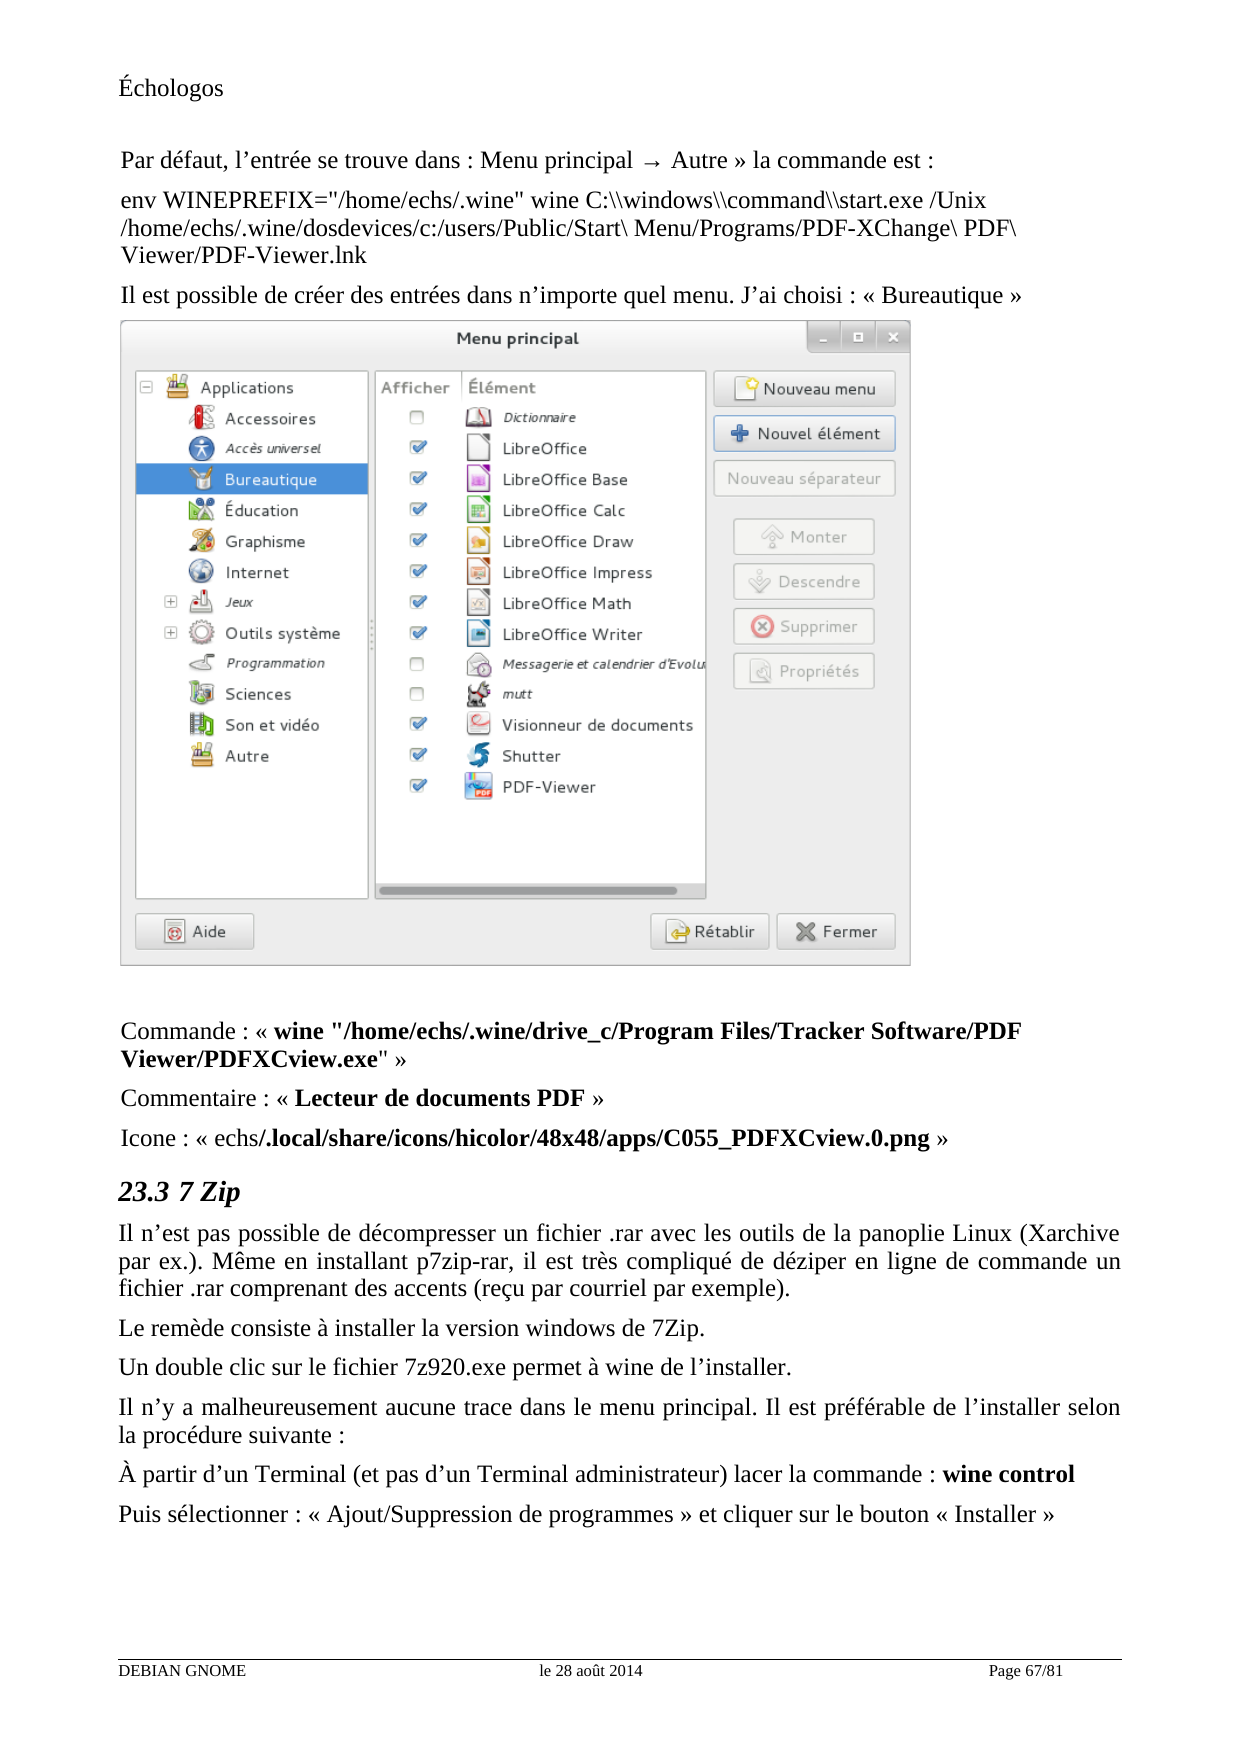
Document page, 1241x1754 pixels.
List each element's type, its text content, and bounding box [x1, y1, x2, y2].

text env WINEPREFIX="/home/echs/.wine" wine C:\\windows\\command\\start.exe /Unix /home/echs/.wine/dosdevices/c:/users/Public/Start\ Menu/Programs/PDF-XChange\ PDF\ Viewer/PDF-Viewer.lnk [120, 186, 1122, 269]
text Icone : « echs/.local/share/icons/hicolor/48x48/apps/C055_PDFXCview.0.png » [120, 1124, 1122, 1151]
subtitle 7 Zip [118, 1175, 1122, 1207]
text Il est possible de créer des entrées dans n’importe quel menu. J’ai choisi : « Bureautique » [120, 281, 1122, 309]
text Un double clic sur le fichier 7z920.exe permet à wine de l’installer. [118, 1353, 1122, 1381]
text À partir d’un Terminal (et pas d’un Terminal administrateur) lacer la commande : wine control [118, 1460, 1122, 1488]
text Le remède consiste à installer la version windows de 7Zip. [118, 1314, 1122, 1342]
text Par défaut, l’entrée se trouve dans : Menu principal → Autre » la commande est : [120, 147, 1122, 174]
text Puis sélectionner : « Ajout/Suppression de programmes » et cliquer sur le bouton « Installer » [118, 1500, 1122, 1527]
picture [120, 320, 911, 966]
text Commande : « wine "/home/echs/.wine/drive_c/Program Files/Tracker Software/PDF Viewer/PDFXCview.exe" » [120, 1017, 1122, 1072]
text Il n’y a malheureusement aucune trace dans le menu principal. Il est préférable de l’installer selon la procédure suivante : [118, 1393, 1122, 1448]
text Il n’est pas possible de décompresser un fichier .rar avec les outils de la panoplie Linux (Xarchive par ex.). Même en installant p7zip-rar, il est très compliqué de déziper en ligne de commande un fichier .rar comprenant des accents (reçu par courriel par exemple). [118, 1219, 1122, 1302]
text Commentaire : « Lecteur de documents PDF » [120, 1084, 1122, 1112]
